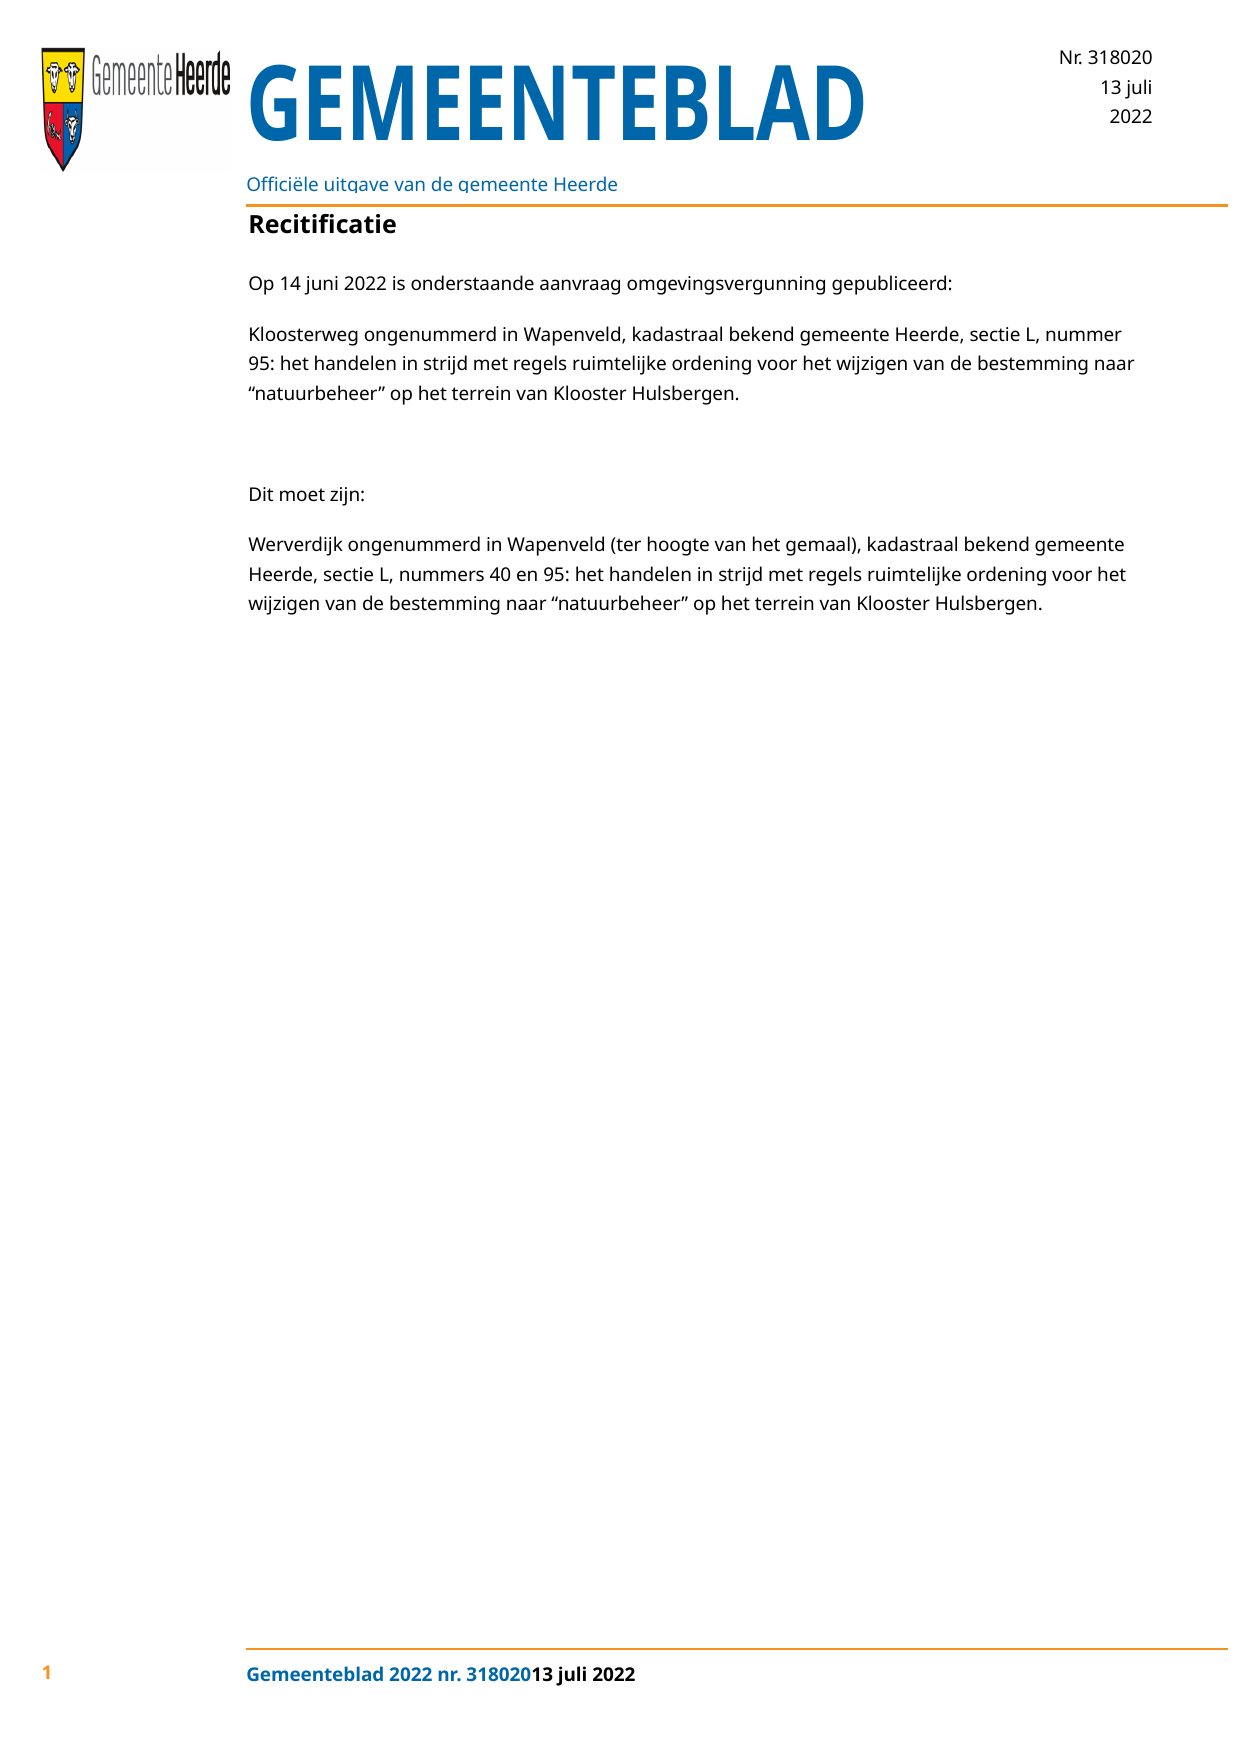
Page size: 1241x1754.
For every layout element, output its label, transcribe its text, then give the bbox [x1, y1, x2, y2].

text Op 14 juni 2022 is onderstaande aanvraag omgevingsvergunning gepubliceerd: [248, 270, 1152, 296]
text Werverdijk ongenummerd in Wapenveld (ter hoogte van het gemaal), kadastraal bekend gemeente Heerde, sectie L, nummers 40 en 95: het handelen in strijd met regels ruimtelijke ordening voor het wijzigen van de bestemming naar “natuurbeheer” op het terrein van Klooster Hulsbergen. [248, 531, 1152, 616]
text Kloosterweg ongenummerd in Wapenveld, kadastraal bekend gemeente Heerde, sectie L, nummer 95: het handelen in strijd met regels ruimtelijke ordening voor het wijzigen van de bestemming naar “natuurbeheer” op het terrein van Klooster Hulsbergen. [248, 321, 1152, 406]
text Recitificatie [248, 207, 1152, 241]
text Dit moet zijn: [248, 481, 1152, 506]
picture [41, 47, 231, 172]
